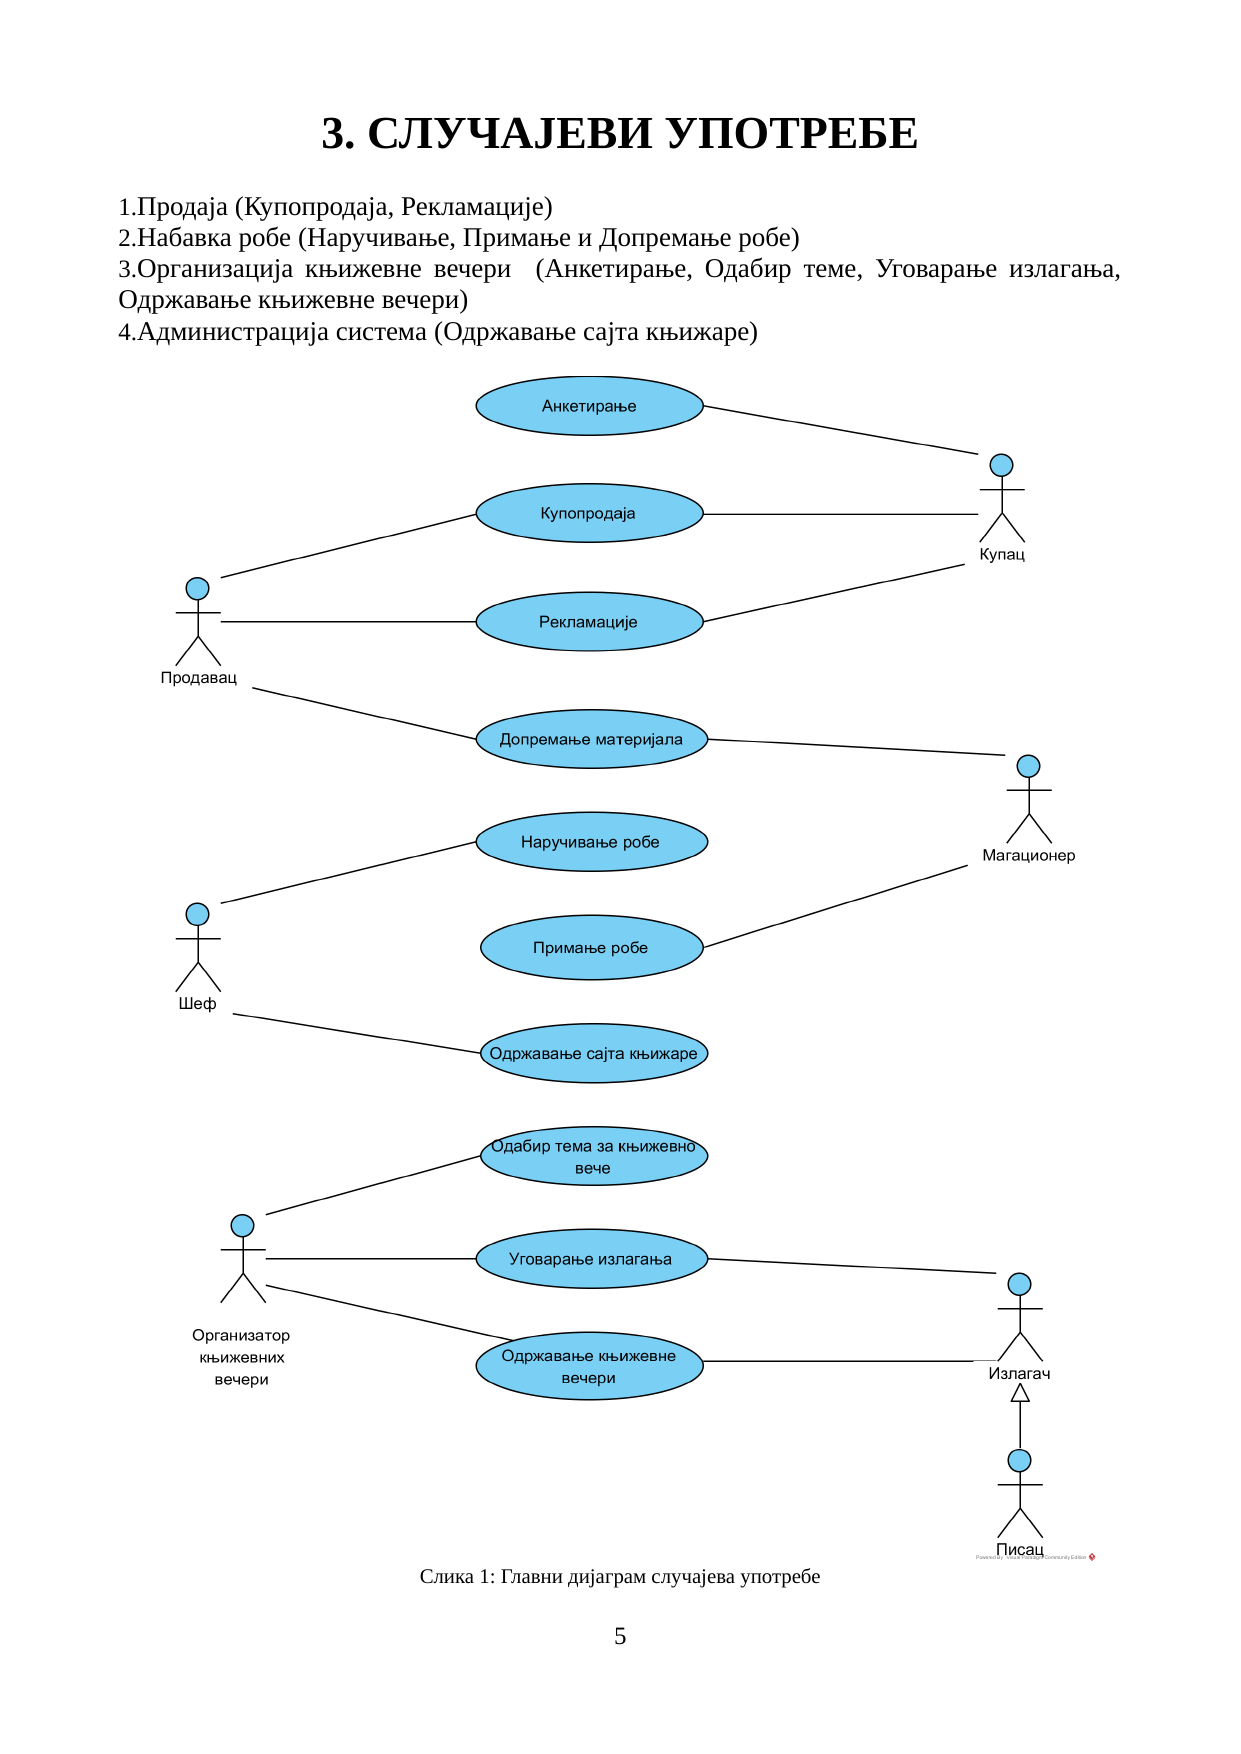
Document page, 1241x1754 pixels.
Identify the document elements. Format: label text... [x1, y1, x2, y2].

list Набавка робе (Наручивање, Примање и Допремање робе) [118, 221, 1122, 252]
text Слика 1: Главни дијаграм случајева употребе [118, 1564, 1122, 1588]
picture [142, 376, 1098, 1565]
list Администрација система (Одржавање сајта књижаре) [118, 314, 1122, 346]
list Продаја (Купопродаја, Рекламације) [118, 190, 1122, 221]
text 3. СЛУЧАЈЕВИ УПОТРЕБЕ [118, 106, 1122, 159]
list Организација књижевне вечери (Анкетирање, Одабир теме, Уговарање излагања, Одржавање књижевне вечери) [118, 252, 1122, 314]
